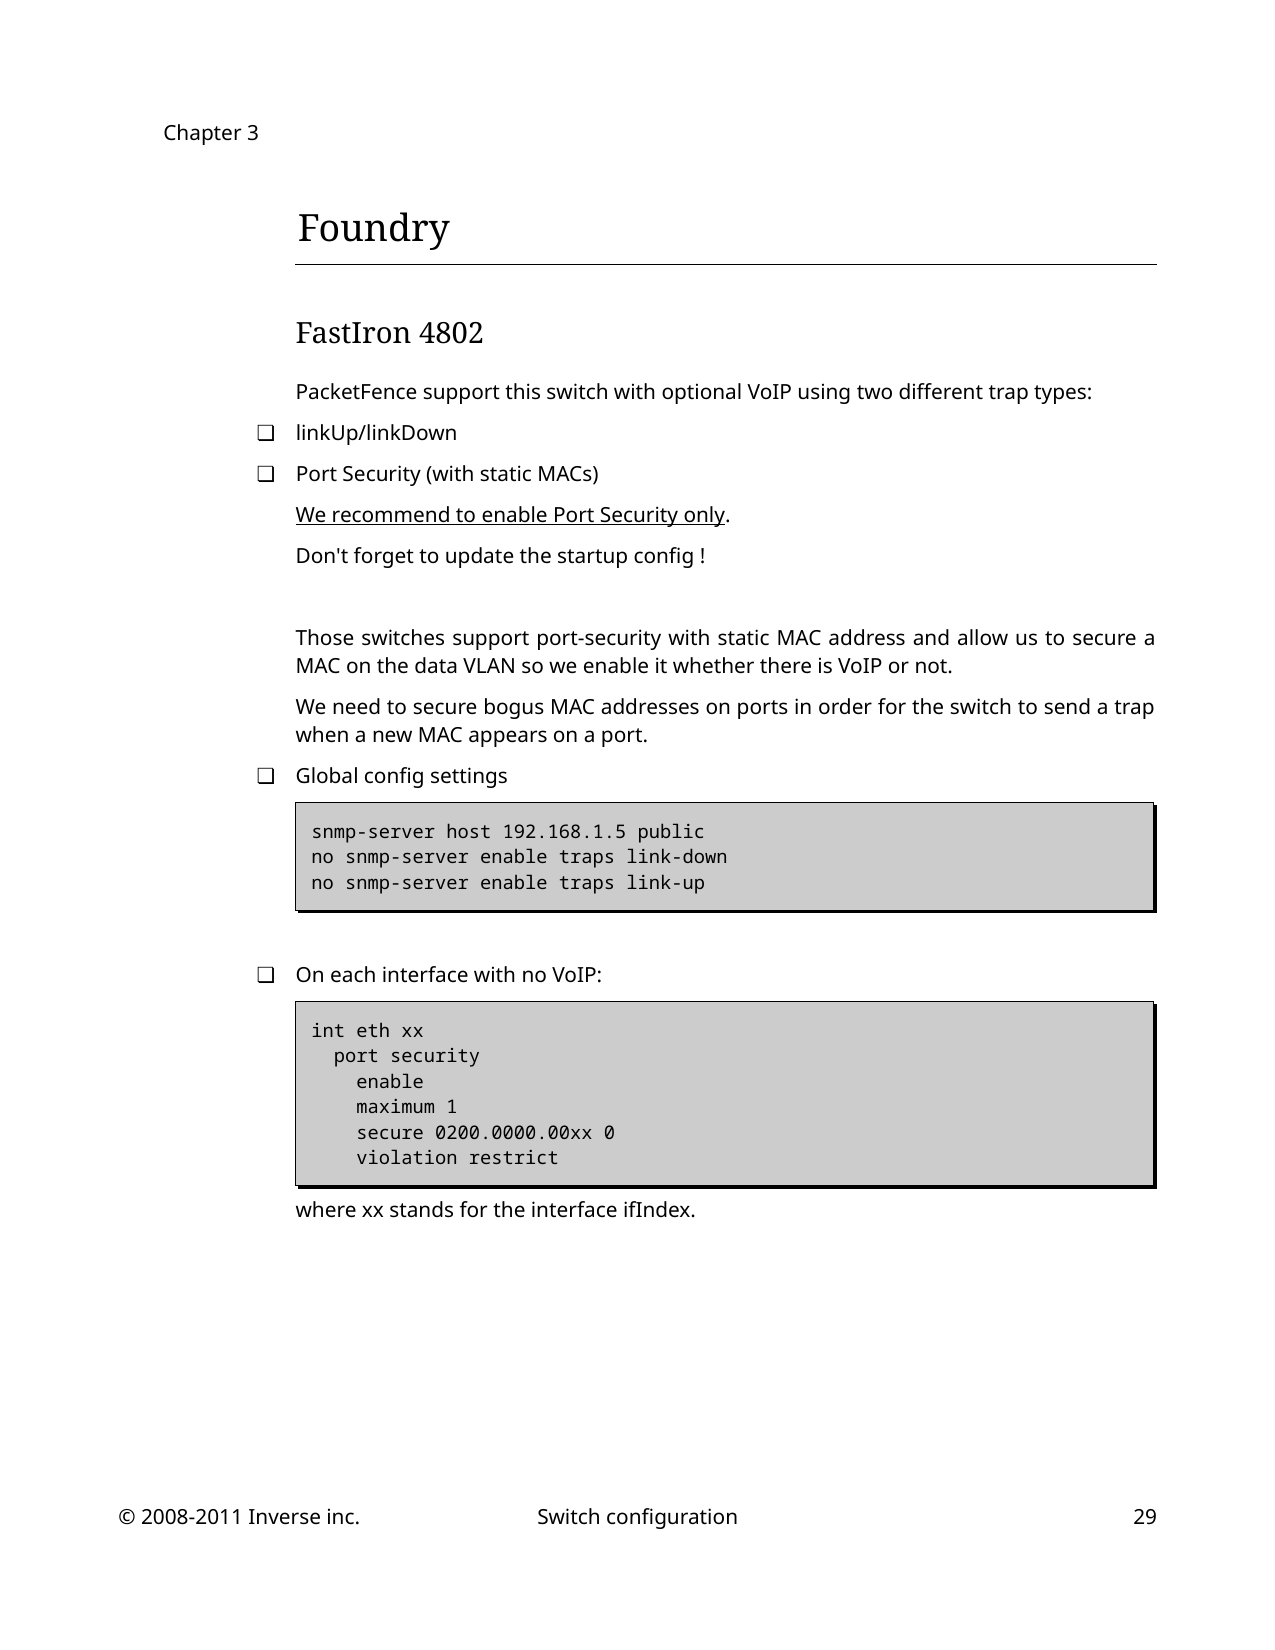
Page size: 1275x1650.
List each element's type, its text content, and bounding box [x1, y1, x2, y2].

subtitle FastIron 4802 [295, 312, 1157, 352]
list ❏ Global config settings [256, 761, 1157, 790]
list ❏ linkUp/linkDown [256, 418, 1157, 446]
list ❏ Port Security (with static MACs) [256, 459, 1157, 487]
list ❏ On each interface with no VoIP: [256, 960, 1157, 989]
text Don't forget to update the startup config ! [295, 541, 1157, 569]
text int eth xx port security enable maximum 1 secure 0200.0000.00xx 0 violation restrict [296, 1002, 1153, 1185]
text PacketFence support this switch with optional VoIP using two different trap types: [295, 377, 1157, 405]
text We need to secure bogus MAC addresses on ports in order for the switch to send a trap when a new MAC appears on a port. [295, 692, 1157, 749]
text where xx stands for the interface ifIndex. [295, 1195, 1157, 1223]
subtitle Foundry [295, 201, 1157, 264]
text We recommend to enable Port Security only. [295, 500, 1157, 528]
text Those switches support port-security with static MAC address and allow us to secure a MAC on the data VLAN so we enable it whether there is VoIP or not. [295, 623, 1157, 679]
text snmp-server host 192.168.1.5 public no snmp-server enable traps link-down no snmp-server enable traps link-up [296, 803, 1153, 910]
